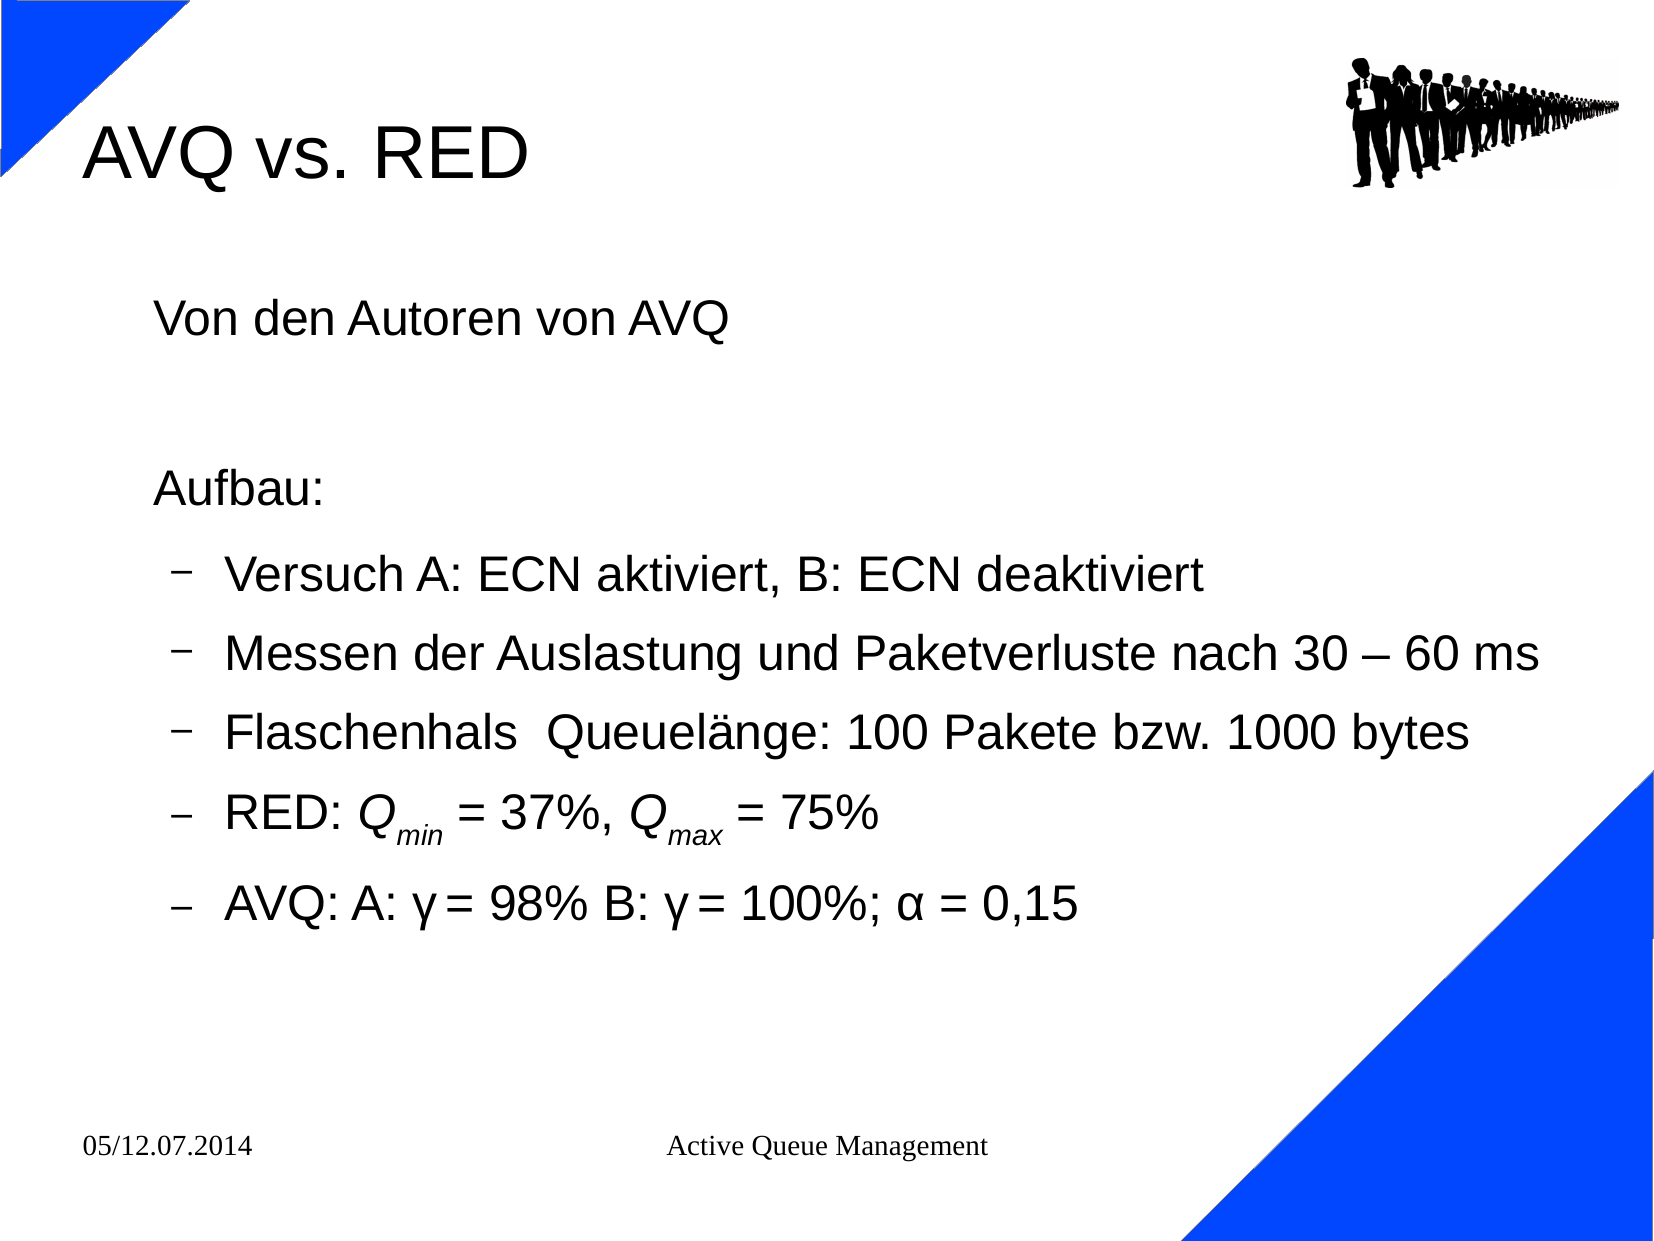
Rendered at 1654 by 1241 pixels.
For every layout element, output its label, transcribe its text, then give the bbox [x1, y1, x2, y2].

list Von den Autoren von AVQ Aufbau: Versuch A: ECN aktiviert, B: ECN deaktiviert Messen der Auslastung und Paketverluste nach 30 – 60 ms Flaschenhals Queuelänge: 100 Pakete bzw. 1000 bytes RED: Qmin = 37%, Qmax = 75% AVQ: A: γ = 98% B: γ = 100%; α = 0,15 [82, 290, 1571, 1109]
picture [1346, 58, 1619, 188]
text_box [0, 0, 190, 177]
title AVQ vs. RED [82, 49, 1571, 257]
text_box [1180, 770, 1654, 1241]
